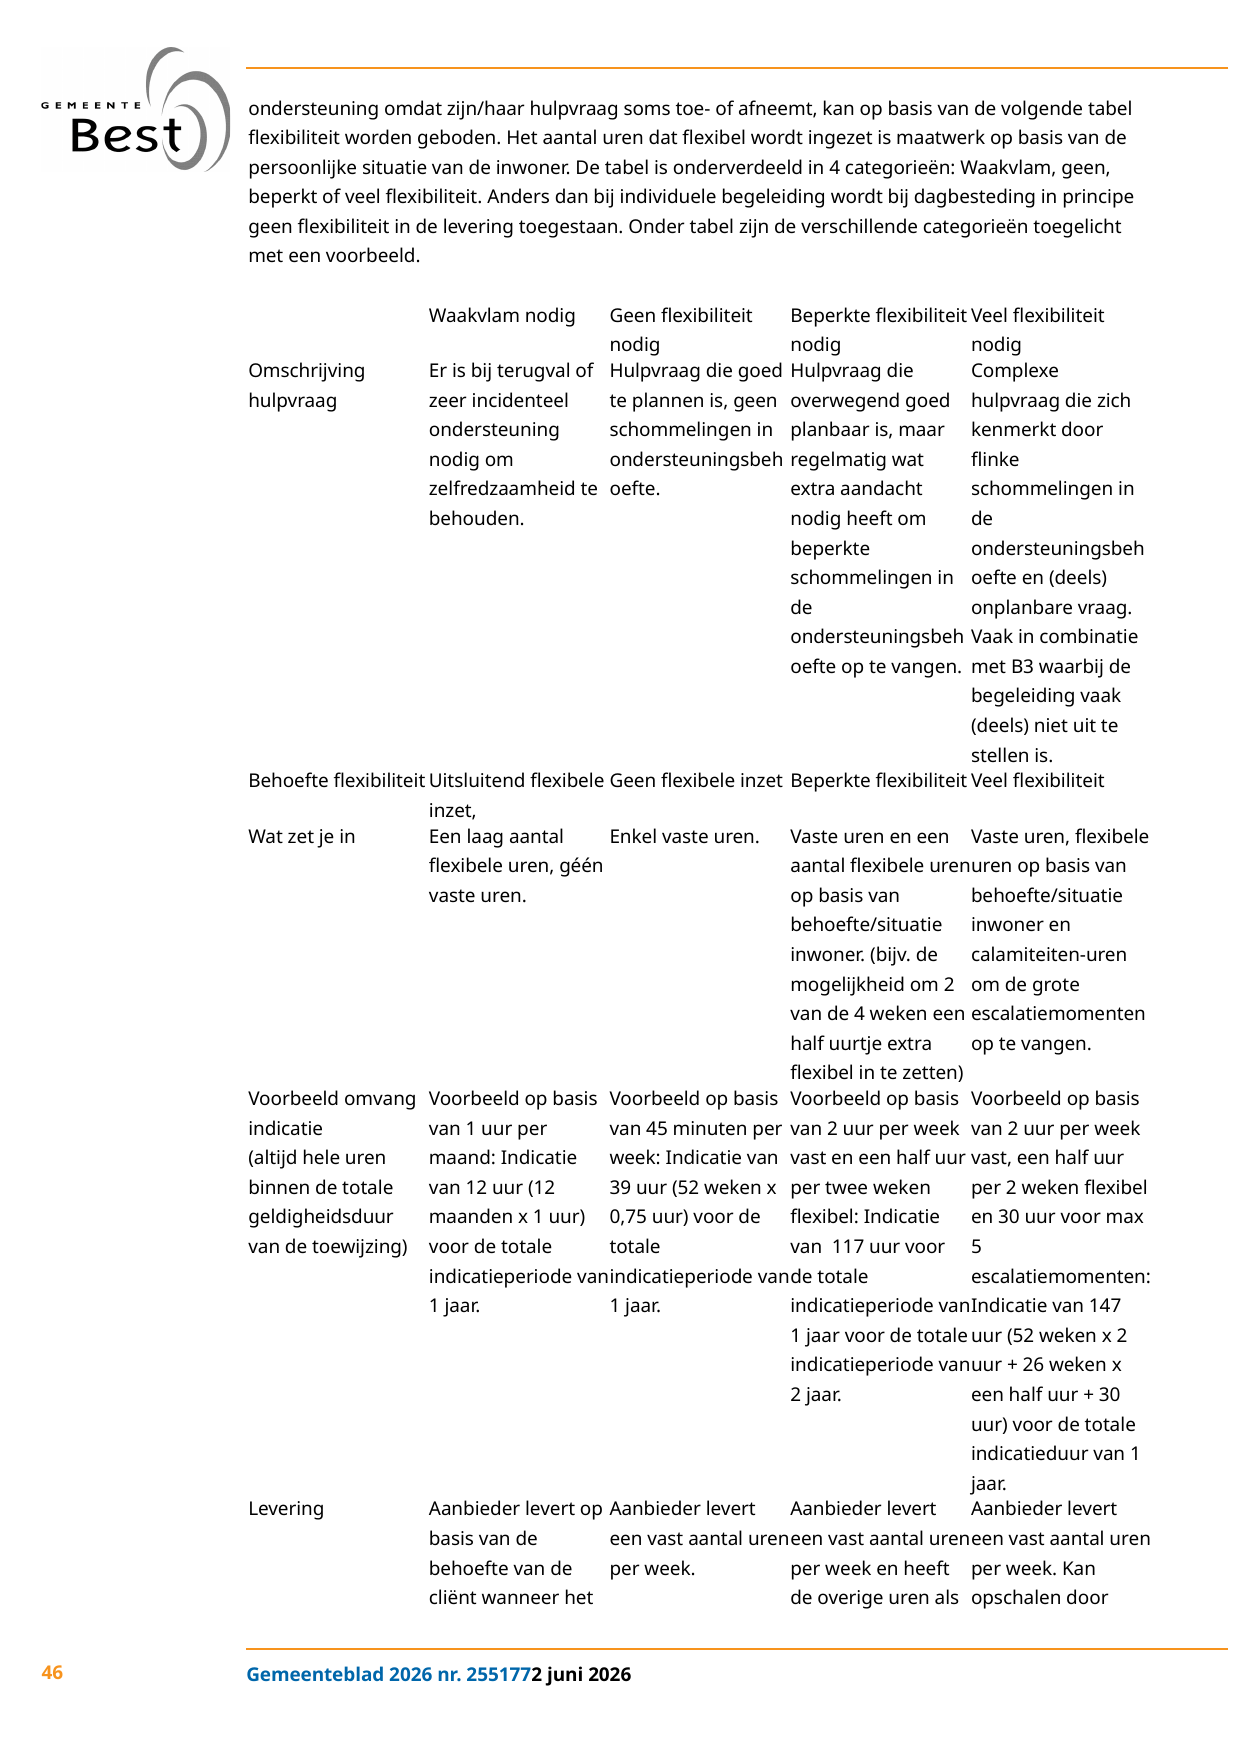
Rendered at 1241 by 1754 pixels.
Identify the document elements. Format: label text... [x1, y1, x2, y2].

picture [41, 47, 231, 172]
table_cell Aanbieder levert een vast aantal uren per week en heeft de overige uren als [790, 1496, 971, 1610]
table_cell Hulpvraag die goed te plannen is, geen schommelingen in ondersteuningsbehoefte. [609, 357, 790, 768]
table_cell Uitsluitend flexibele inzet, [429, 768, 609, 823]
table_header Beperkte flexibiliteit nodig [790, 302, 971, 357]
table_cell Geen flexibele inzet [609, 768, 790, 823]
table_cell Voorbeeld op basis van 2 uur per week vast en een half uur per twee weken flexibel: Indicatie van 117 uur voor de totale indicatieperiode van 1 jaar voor de totale indicatieperiode van 2 jaar. [790, 1085, 971, 1496]
table_cell Er is bij terugval of zeer incidenteel ondersteuning nodig om zelfredzaamheid te behouden. [429, 357, 609, 768]
text ondersteuning omdat zijn/haar hulpvraag soms toe- of afneemt, kan op basis van de volgende tabel flexibiliteit worden geboden. Het aantal uren dat flexibel wordt ingezet is maatwerk op basis van de persoonlijke situatie van de inwoner. De tabel is onderverdeeld in 4 categorieën: Waakvlam, geen, beperkt of veel flexibiliteit. Anders dan bij individuele begeleiding wordt bij dagbesteding in principe geen flexibiliteit in de levering toegestaan. Onder tabel zijn de verschillende categorieën toegelicht met een voorbeeld. [248, 95, 1152, 268]
table_cell Complexe hulpvraag die zich kenmerkt door flinke schommelingen in de ondersteuningsbehoefte en (deels) onplanbare vraag. Vaak in combinatie met B3 waarbij de begeleiding vaak (deels) niet uit te stellen is. [971, 357, 1152, 768]
table_cell Levering [248, 1496, 429, 1610]
table_cell Aanbieder levert een vast aantal uren per week. [609, 1496, 790, 1610]
table_cell Voorbeeld op basis van 2 uur per week vast, een half uur per 2 weken flexibel en 30 uur voor max 5 escalatiemomenten: Indicatie van 147 uur (52 weken x 2 uur + 26 weken x een half uur + 30 uur) voor de totale indicatieduur van 1 jaar. [971, 1085, 1152, 1496]
table_header Veel flexibiliteit nodig [971, 302, 1152, 357]
table_cell Vaste uren en een aantal flexibele uren op basis van behoefte/situatie inwoner. (bijv. de mogelijkheid om 2 van de 4 weken een half uurtje extra flexibel in te zetten) [790, 823, 971, 1085]
table_cell Een laag aantal flexibele uren, géén vaste uren. [429, 823, 609, 1085]
table_cell Beperkte flexibiliteit [790, 768, 971, 823]
table_cell Hulpvraag die overwegend goed planbaar is, maar regelmatig wat extra aandacht nodig heeft om beperkte schommelingen in de ondersteuningsbehoefte op te vangen. [790, 357, 971, 768]
table_cell Omschrijving hulpvraag [248, 357, 429, 768]
table_cell Aanbieder levert een vast aantal uren per week. Kan opschalen door [971, 1496, 1152, 1610]
table_header Waakvlam nodig [429, 302, 609, 357]
table_cell Voorbeeld omvang indicatie (altijd hele uren binnen de totale geldigheidsduur van de toewijzing) [248, 1085, 429, 1496]
table_cell Enkel vaste uren. [609, 823, 790, 1085]
table_cell Wat zet je in [248, 823, 429, 1085]
table_cell Behoefte flexibiliteit [248, 768, 429, 823]
table_cell Voorbeeld op basis van 45 minuten per week: Indicatie van 39 uur (52 weken x 0,75 uur) voor de totale indicatieperiode van 1 jaar. [609, 1085, 790, 1496]
table_cell Veel flexibiliteit [971, 768, 1152, 823]
table_cell Aanbieder levert op basis van de behoefte van de cliënt wanneer het [429, 1496, 609, 1610]
table_header [248, 302, 429, 357]
table_cell Vaste uren, flexibele uren op basis van behoefte/situatie inwoner en calamiteiten-uren om de grote escalatiemomenten op te vangen. [971, 823, 1152, 1085]
table_header Geen flexibiliteit nodig [609, 302, 790, 357]
table_cell Voorbeeld op basis van 1 uur per maand: Indicatie van 12 uur (12 maanden x 1 uur) voor de totale indicatieperiode van 1 jaar. [429, 1085, 609, 1496]
